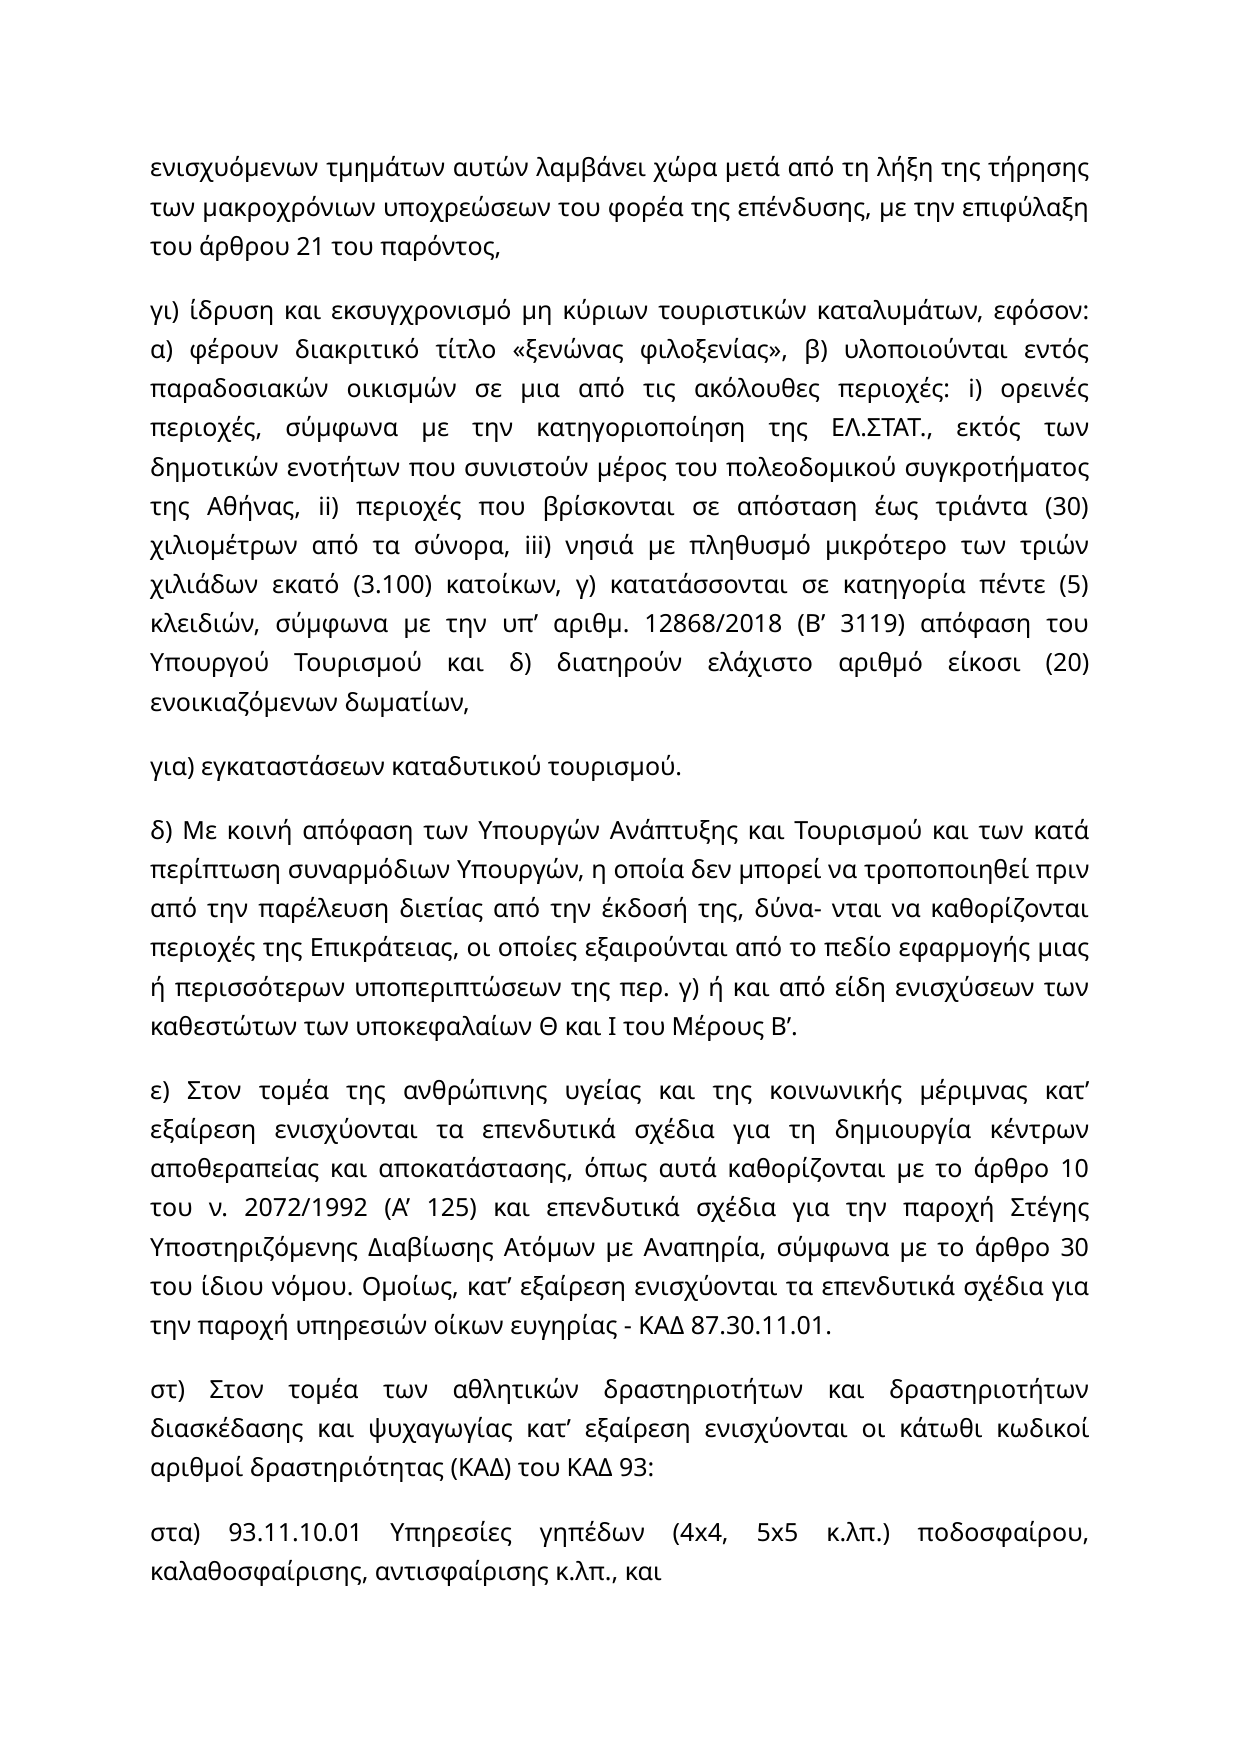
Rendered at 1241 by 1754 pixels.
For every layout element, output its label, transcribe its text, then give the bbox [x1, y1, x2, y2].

text για) εγκαταστάσεων καταδυτικού τουρισμού. [150, 748, 1090, 782]
text στ) Στον τομέα των αθλητικών δραστηριοτήτων και δραστηριοτήτων διασκέδασης και ψυχαγωγίας κατ’ εξαίρεση ενισχύονται οι κάτωθι κωδικοί αριθμοί δραστηριότητας (ΚΑΔ) του ΚΑΔ 93: [150, 1372, 1090, 1484]
text δ) Με κοινή απόφαση των Υπουργών Ανάπτυξης και Τουρισμού και των κατά περίπτωση συναρμόδιων Υπουργών, η οποία δεν μπορεί να τροποποιηθεί πριν από την παρέλευση διετίας από την έκδοσή της, δύνα- νται να καθορίζονται περιοχές της Επικράτειας, οι οποίες εξαιρούνται από το πεδίο εφαρμογής μιας ή περισσότερων υποπεριπτώσεων της περ. γ) ή και από είδη ενισχύσεων των καθεστώτων των υποκεφαλαίων Θ και Ι του Μέρους Β’. [150, 812, 1090, 1042]
text στα) 93.11.10.01 Υπηρεσίες γηπέδων (4x4, 5x5 κ.λπ.) ποδοσφαίρου, καλαθοσφαίρισης, αντισφαίρισης κ.λπ., και [150, 1514, 1090, 1587]
text ε) Στον τομέα της ανθρώπινης υγείας και της κοινωνικής μέριμνας κατ’ εξαίρεση ενισχύονται τα επενδυτικά σχέδια για τη δημιουργία κέντρων αποθεραπείας και αποκατάστασης, όπως αυτά καθορίζονται με το άρθρο 10 του ν. 2072/1992 (Α’ 125) και επενδυτικά σχέδια για την παροχή Στέγης Υποστηριζόμενης Διαβίωσης Ατόμων με Αναπηρία, σύμφωνα με το άρθρο 30 του ίδιου νόμου. Ομοίως, κατ’ εξαίρεση ενισχύονται τα επενδυτικά σχέδια για την παροχή υπηρεσιών οίκων ευγηρίας - ΚΑΔ 87.30.11.01. [150, 1072, 1090, 1342]
text γι) ίδρυση και εκσυγχρονισμό μη κύριων τουριστικών καταλυμάτων, εφόσον: α) φέρουν διακριτικό τίτλο «ξενώνας φιλοξενίας», β) υλοποιούνται εντός παραδοσιακών οικισμών σε μια από τις ακόλουθες περιοχές: i) ορεινές περιοχές, σύμφωνα με την κατηγοριοποίηση της ΕΛ.ΣΤΑΤ., εκτός των δημοτικών ενοτήτων που συνιστούν μέρος του πολεοδομικού συγκροτήματος της Αθήνας, ii) περιοχές που βρίσκονται σε απόσταση έως τριάντα (30) χιλιομέτρων από τα σύνορα, iii) νησιά με πληθυσμό μικρότερο των τριών χιλιάδων εκατό (3.100) κατοίκων, γ) κατατάσσονται σε κατηγορία πέντε (5) κλειδιών, σύμφωνα με την υπ’ αριθμ. 12868/2018 (Β’ 3119) απόφαση του Υπουργού Τουρισμού και δ) διατηρούν ελάχιστο αριθμό είκοσι (20) ενοικιαζόμενων δωματίων, [150, 292, 1090, 718]
text ενισχυόμενων τμημάτων αυτών λαμβάνει χώρα μετά από τη λήξη της τήρησης των μακροχρόνιων υποχρεώσεων του φορέα της επένδυσης, με την επιφύλαξη του άρθρου 21 του παρόντος, [150, 150, 1090, 262]
